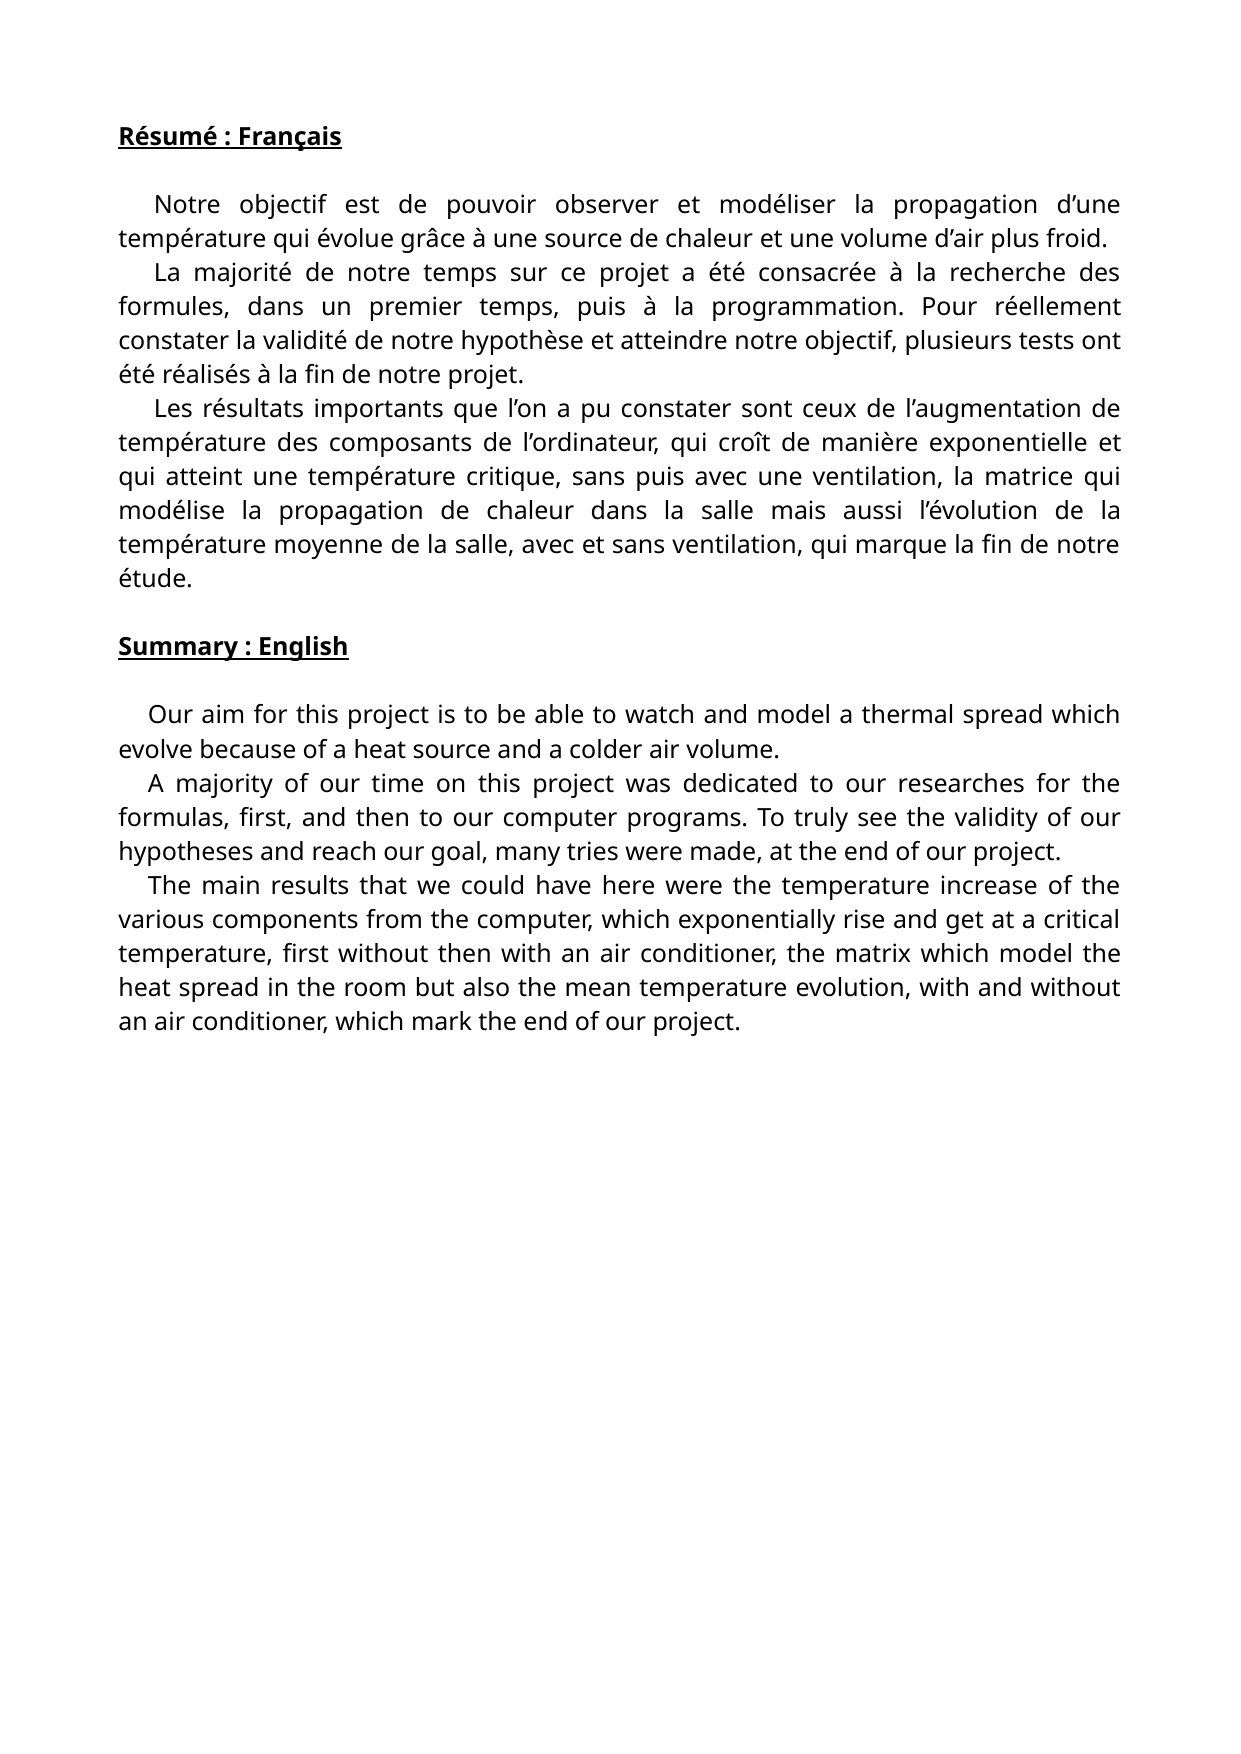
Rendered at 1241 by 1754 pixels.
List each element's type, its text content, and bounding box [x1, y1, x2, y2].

text A majority of our time on this project was dedicated to our researches for the formulas, first, and then to our computer programs. To truly see the validity of our hypotheses and reach our goal, many tries were made, at the end of our project. [118, 765, 1122, 867]
text Notre objectif est de pouvoir observer et modéliser la propagation d’une température qui évolue grâce à une source de chaleur et une volume d’air plus froid. [118, 186, 1122, 254]
text The main results that we could have here were the temperature increase of the various components from the computer, which exponentially rise and get at a critical temperature, first without then with an air conditioner, the matrix which model the heat spread in the room but also the mean temperature evolution, with and without an air conditioner, which mark the end of our project. [118, 867, 1122, 1038]
text Les résultats importants que l’on a pu constater sont ceux de l’augmentation de température des composants de l’ordinateur, qui croît de manière exponentielle et qui atteint une température critique, sans puis avec une ventilation, la matrice qui modélise la propagation de chaleur dans la salle mais aussi l’évolution de la température moyenne de la salle, avec et sans ventilation, qui marque la fin de notre étude. [118, 391, 1122, 595]
text Summary : English [118, 629, 1122, 663]
text Résumé : Français [118, 118, 1122, 152]
text Our aim for this project is to be able to watch and model a thermal spread which evolve because of a heat source and a colder air volume. [118, 697, 1122, 765]
text La majorité de notre temps sur ce projet a été consacrée à la recherche des formules, dans un premier temps, puis à la programmation. Pour réellement constater la validité de notre hypothèse et atteindre notre objectif, plusieurs tests ont été réalisés à la fin de notre projet. [118, 254, 1122, 391]
